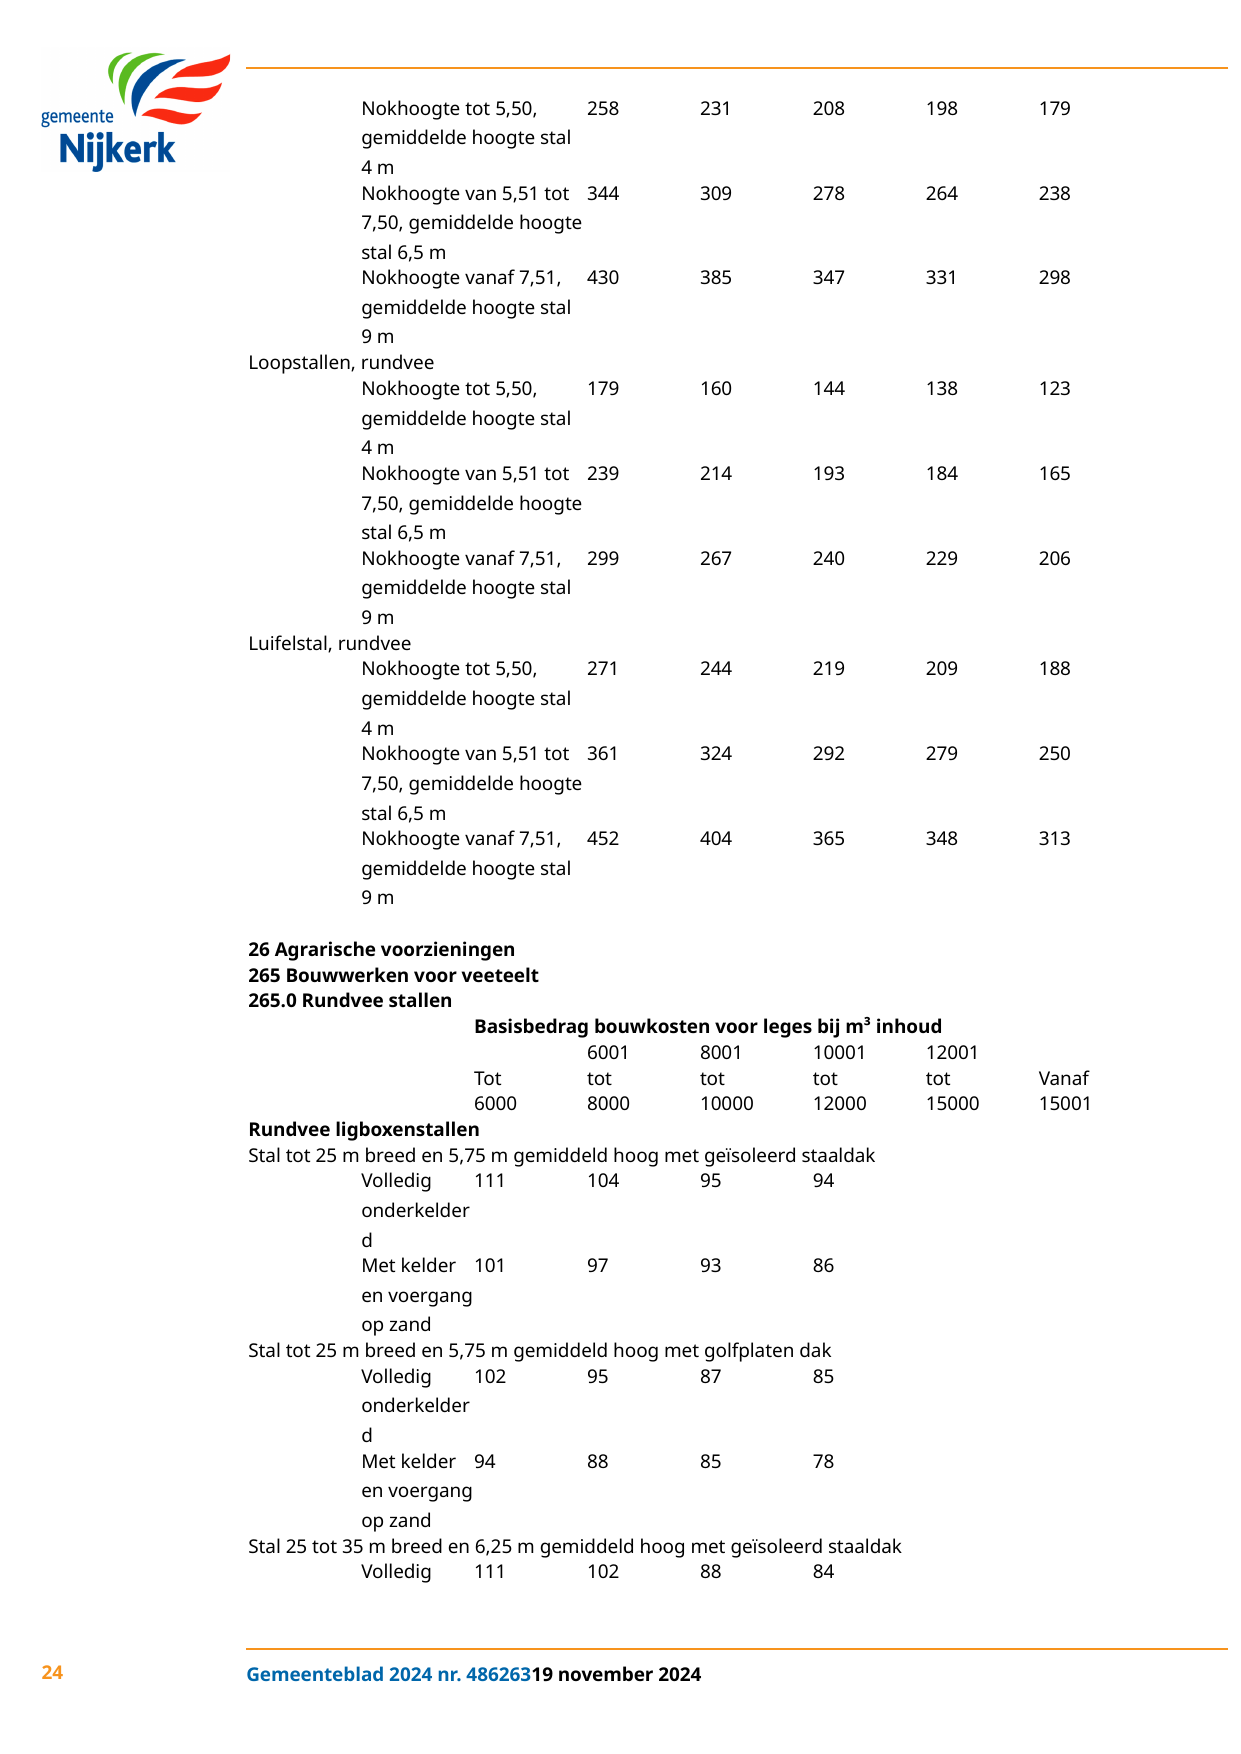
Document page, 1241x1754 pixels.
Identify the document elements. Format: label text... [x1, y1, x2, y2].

table_cell [248, 1448, 361, 1533]
table_cell 95 [700, 1168, 813, 1252]
table_cell Stal 25 tot 35 m breed en 6,25 m gemiddeld hoog met geïsoleerd staaldak [248, 1533, 1038, 1559]
table_cell 179 [587, 375, 700, 460]
table_cell [361, 910, 474, 936]
table_cell 324 [700, 741, 813, 825]
table_cell [248, 825, 361, 910]
table_cell [813, 936, 926, 962]
table_cell [248, 375, 361, 460]
table_cell 331 [926, 265, 1038, 349]
table_cell [474, 910, 587, 936]
table_cell [587, 988, 700, 1013]
table_cell [248, 1065, 361, 1090]
table_cell [248, 180, 361, 264]
table_cell 87 [700, 1363, 813, 1448]
table_cell [248, 265, 361, 349]
table_cell 404 [700, 825, 813, 910]
table_cell [1039, 910, 1152, 936]
table_cell Nokhoogte tot 5,50, gemiddelde hoogte stal 4 m [361, 375, 587, 460]
table_cell [1039, 1533, 1152, 1559]
table_cell 179 [1039, 95, 1152, 180]
table_cell 6001 [587, 1039, 700, 1065]
table_cell [1039, 630, 1152, 656]
table_cell 95 [587, 1363, 700, 1448]
table_cell [587, 350, 700, 375]
table_cell [1039, 936, 1152, 962]
table_cell tot [587, 1065, 700, 1090]
table_cell [926, 630, 1038, 656]
table_cell 271 [587, 656, 700, 741]
table_cell 278 [813, 180, 926, 264]
table_cell [1039, 1253, 1152, 1337]
table_cell [1039, 1116, 1152, 1142]
table_cell [700, 1116, 813, 1142]
table_cell [1039, 1363, 1152, 1448]
table_cell 26 Agrarische voorzieningen [248, 936, 587, 962]
table_cell 102 [587, 1559, 700, 1584]
table_cell 8000 [587, 1090, 700, 1116]
table_cell Nokhoogte tot 5,50, gemiddelde hoogte stal 4 m [361, 656, 587, 741]
table_cell 240 [813, 545, 926, 630]
table_cell 93 [700, 1253, 813, 1337]
table_cell Stal tot 25 m breed en 5,75 m gemiddeld hoog met golfplaten dak [248, 1338, 1038, 1363]
table_cell [926, 936, 1038, 962]
table_cell 15001 [1039, 1090, 1152, 1116]
table_cell [700, 350, 813, 375]
table_cell 430 [587, 265, 700, 349]
table_cell Stal tot 25 m breed en 5,75 m gemiddeld hoog met geïsoleerd staaldak [248, 1142, 1038, 1168]
table_cell 184 [926, 460, 1038, 545]
table_cell [248, 95, 361, 180]
table_cell [813, 910, 926, 936]
table_cell [813, 350, 926, 375]
table_cell 198 [926, 95, 1038, 180]
table_cell tot [926, 1065, 1038, 1090]
table_cell tot [813, 1065, 926, 1090]
table_cell [1039, 1448, 1152, 1533]
table_cell tot [700, 1065, 813, 1090]
table_cell Rundvee ligboxenstallen [248, 1116, 587, 1142]
table_cell 265 Bouwwerken voor veeteelt [248, 962, 700, 987]
table_cell 385 [700, 265, 813, 349]
table_cell 313 [1039, 825, 1152, 910]
table_cell [587, 1116, 700, 1142]
table_cell [248, 1363, 361, 1448]
table_cell [1039, 1338, 1152, 1363]
table_cell 88 [587, 1448, 700, 1533]
table_cell 258 [587, 95, 700, 180]
table_cell 344 [587, 180, 700, 264]
table_cell [361, 1090, 474, 1116]
table_cell 6000 [474, 1090, 587, 1116]
table_cell 84 [813, 1559, 926, 1584]
table_cell Nokhoogte tot 5,50, gemiddelde hoogte stal 4 m [361, 95, 587, 180]
table_cell 10001 [813, 1039, 926, 1065]
table_cell [700, 988, 813, 1013]
table_cell [926, 988, 1038, 1013]
table_cell [700, 630, 813, 656]
table_cell [926, 1253, 1038, 1337]
table_cell 347 [813, 265, 926, 349]
table_cell 452 [587, 825, 700, 910]
table_cell 10000 [700, 1090, 813, 1116]
table_cell [248, 1168, 361, 1252]
table_cell Nokhoogte van 5,51 tot 7,50, gemiddelde hoogte stal 6,5 m [361, 180, 587, 264]
table_cell Volledig onderkelderd [361, 1363, 474, 1448]
table_cell [587, 630, 700, 656]
table_cell 238 [1039, 180, 1152, 264]
table_cell [1039, 1559, 1152, 1584]
table_cell 111 [474, 1559, 587, 1584]
table_cell [248, 460, 361, 545]
table_cell [474, 630, 587, 656]
table_cell Volledig onderkelderd [361, 1168, 474, 1252]
table_cell 12001 [926, 1039, 1038, 1065]
table_cell [248, 545, 361, 630]
table_cell [1039, 350, 1152, 375]
table_cell 264 [926, 180, 1038, 264]
table_cell Vanaf [1039, 1065, 1152, 1090]
table_cell [700, 910, 813, 936]
table_cell [700, 962, 813, 987]
table_cell Tot [474, 1065, 587, 1090]
table_cell 214 [700, 460, 813, 545]
table_cell [926, 350, 1038, 375]
table_cell 111 [474, 1168, 587, 1252]
table_cell [926, 962, 1038, 987]
table_cell 292 [813, 741, 926, 825]
table_cell [813, 962, 926, 987]
table_cell 229 [926, 545, 1038, 630]
table_cell 208 [813, 95, 926, 180]
picture [41, 47, 231, 172]
table_cell 94 [474, 1448, 587, 1533]
table_cell 244 [700, 656, 813, 741]
table_cell [587, 910, 700, 936]
table_cell 231 [700, 95, 813, 180]
table_cell 165 [1039, 460, 1152, 545]
table_cell [248, 1253, 361, 1337]
table_cell 138 [926, 375, 1038, 460]
table_cell Nokhoogte vanaf 7,51, gemiddelde hoogte stal 9 m [361, 265, 587, 349]
table_cell [248, 1559, 361, 1584]
table_cell [813, 988, 926, 1013]
table_cell 193 [813, 460, 926, 545]
table_cell 78 [813, 1448, 926, 1533]
table_cell 94 [813, 1168, 926, 1252]
table_cell 206 [1039, 545, 1152, 630]
table_cell 15000 [926, 1090, 1038, 1116]
table_cell 104 [587, 1168, 700, 1252]
table_cell 144 [813, 375, 926, 460]
table_cell 12000 [813, 1090, 926, 1116]
table_cell 239 [587, 460, 700, 545]
table_cell 123 [1039, 375, 1152, 460]
table_cell [1039, 1039, 1152, 1065]
table_cell [248, 1039, 361, 1065]
table_cell 8001 [700, 1039, 813, 1065]
table_cell [700, 936, 813, 962]
table_cell [1039, 962, 1152, 987]
table_cell 209 [926, 656, 1038, 741]
table_cell Nokhoogte vanaf 7,51, gemiddelde hoogte stal 9 m [361, 545, 587, 630]
table_cell Met kelder en voergang op zand [361, 1253, 474, 1337]
table_cell [926, 1448, 1038, 1533]
table_cell [361, 1039, 474, 1065]
table_cell [926, 1168, 1038, 1252]
table_cell 279 [926, 741, 1038, 825]
table_cell 265.0 Rundvee stallen [248, 988, 587, 1013]
table_cell [926, 1559, 1038, 1584]
table_cell 101 [474, 1253, 587, 1337]
table_cell [1039, 1142, 1152, 1168]
table_cell [813, 630, 926, 656]
table_cell [926, 1116, 1038, 1142]
table_cell [813, 1116, 926, 1142]
table_cell 348 [926, 825, 1038, 910]
table_cell 361 [587, 741, 700, 825]
table_cell 309 [700, 180, 813, 264]
table_cell [248, 656, 361, 741]
table_cell [926, 1363, 1038, 1448]
table_cell Nokhoogte van 5,51 tot 7,50, gemiddelde hoogte stal 6,5 m [361, 741, 587, 825]
table_cell 299 [587, 545, 700, 630]
table_cell 88 [700, 1559, 813, 1584]
table_cell 250 [1039, 741, 1152, 825]
table_cell 267 [700, 545, 813, 630]
table_cell 85 [813, 1363, 926, 1448]
table_cell 160 [700, 375, 813, 460]
table_cell [1039, 1168, 1152, 1252]
table_cell 365 [813, 825, 926, 910]
table_cell 97 [587, 1253, 700, 1337]
table_cell [587, 936, 700, 962]
table_cell [1039, 1013, 1152, 1039]
table_cell Nokhoogte van 5,51 tot 7,50, gemiddelde hoogte stal 6,5 m [361, 460, 587, 545]
table_cell 85 [700, 1448, 813, 1533]
table_cell [361, 1013, 474, 1039]
table_cell 219 [813, 656, 926, 741]
table_cell [361, 1065, 474, 1090]
table_cell Loopstallen, rundvee [248, 350, 587, 375]
table_cell [248, 1090, 361, 1116]
table_cell [248, 910, 361, 936]
table_cell [248, 741, 361, 825]
table_cell [248, 1013, 361, 1039]
table_cell Nokhoogte vanaf 7,51, gemiddelde hoogte stal 9 m [361, 825, 587, 910]
table_cell 102 [474, 1363, 587, 1448]
table_cell Luifelstal, rundvee [248, 630, 474, 656]
table_cell [926, 910, 1038, 936]
table_cell Basisbedrag bouwkosten voor leges bij m³ inhoud [474, 1013, 1038, 1039]
table_cell [1039, 988, 1152, 1013]
table_cell 188 [1039, 656, 1152, 741]
table_cell Met kelder en voergang op zand [361, 1448, 474, 1533]
table_cell 86 [813, 1253, 926, 1337]
table_cell [474, 1039, 587, 1065]
table_cell Volledig [361, 1559, 474, 1584]
table_cell 298 [1039, 265, 1152, 349]
